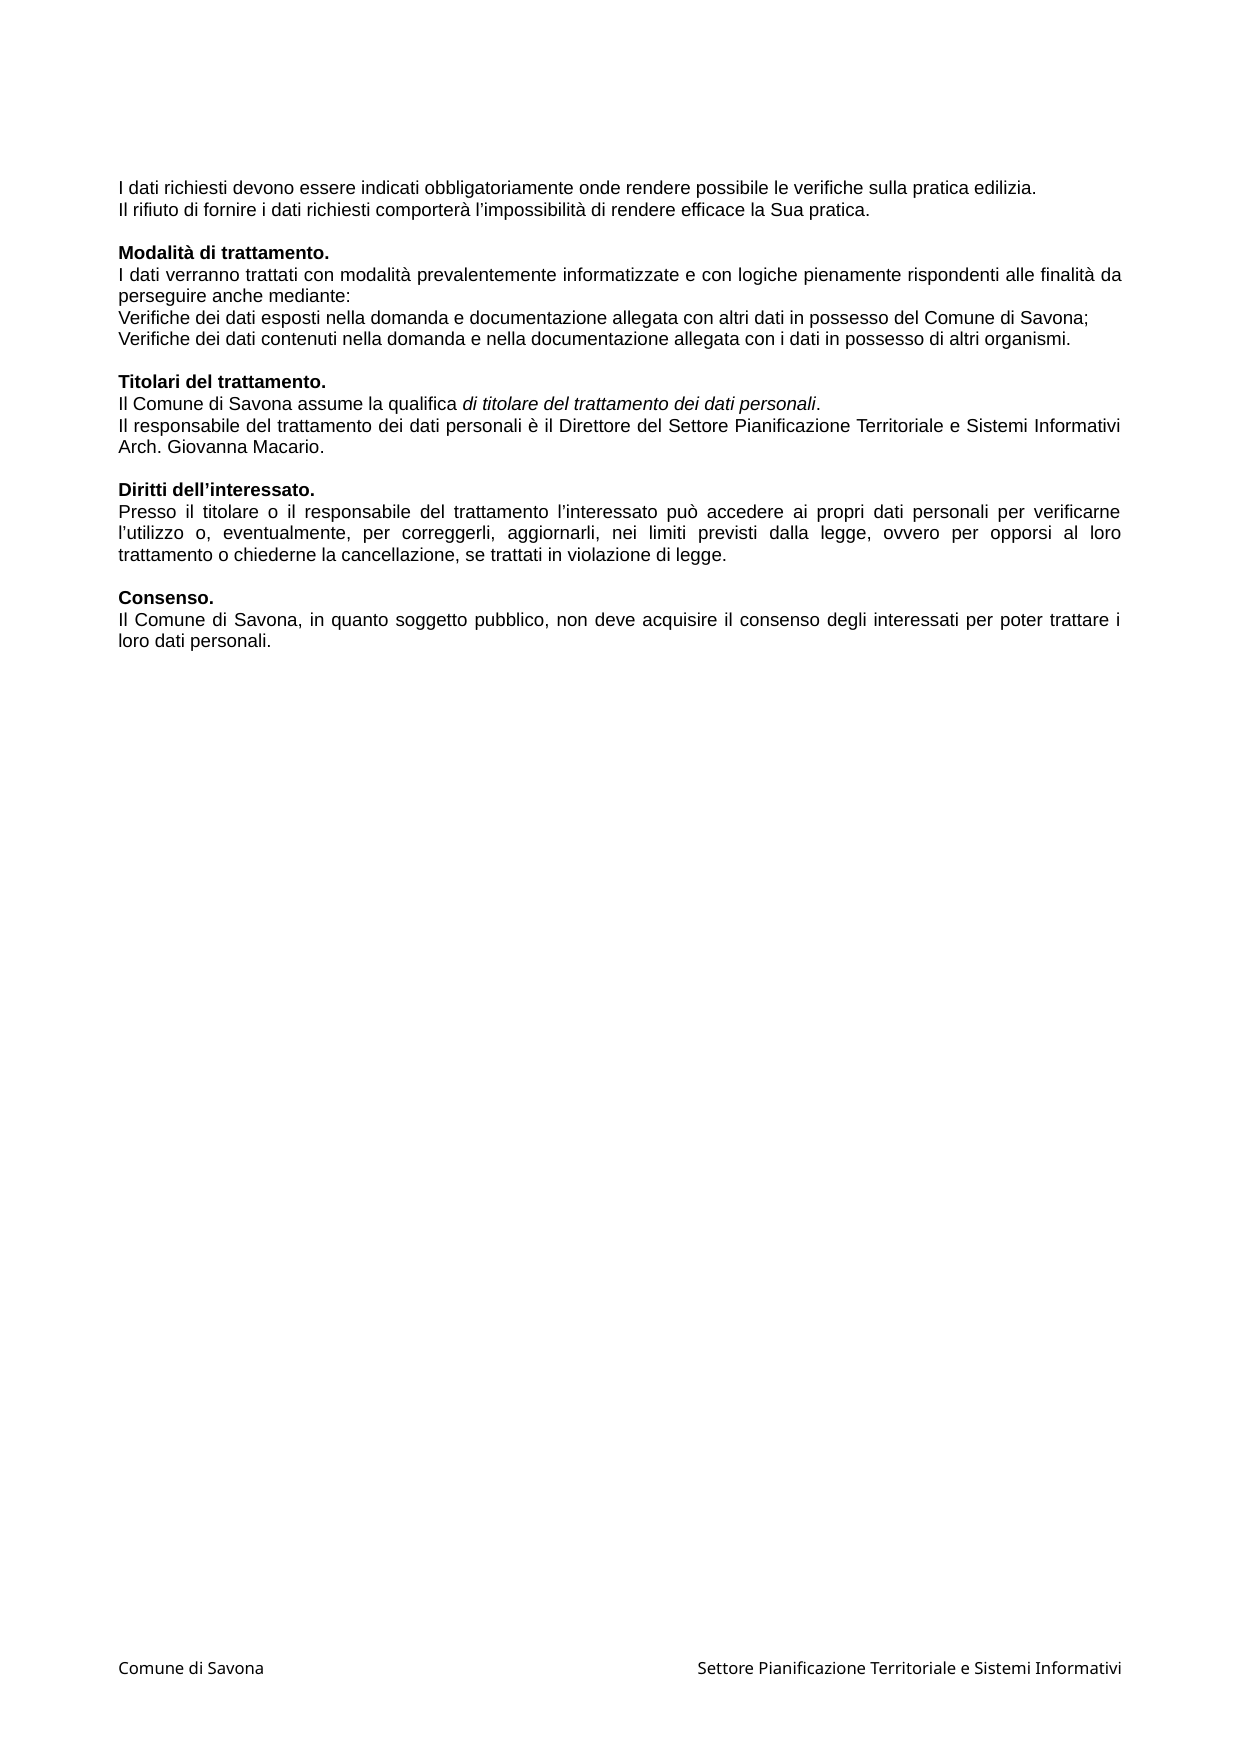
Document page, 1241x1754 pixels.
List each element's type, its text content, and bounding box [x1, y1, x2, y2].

text Il Comune di Savona assume la qualifica di titolare del trattamento dei dati personali. [118, 393, 1122, 414]
text Titolari del trattamento. [118, 371, 1122, 393]
text Diritti dell’interessato. [118, 479, 1122, 501]
text I dati richiesti devono essere indicati obbligatoriamente onde rendere possibile le verifiche sulla pratica edilizia. [118, 177, 1122, 199]
text Il Comune di Savona, in quanto soggetto pubblico, non deve acquisire il consenso degli interessati per poter trattare i loro dati personali. [118, 608, 1122, 652]
text Modalità di trattamento. [118, 242, 1122, 263]
text Verifiche dei dati esposti nella domanda e documentazione allegata con altri dati in possesso del Comune di Savona; [118, 307, 1122, 328]
text Il responsabile del trattamento dei dati personali è il Direttore del Settore Pianificazione Territoriale e Sistemi Informativi Arch. Giovanna Macario. [118, 414, 1122, 457]
text I dati verranno trattati con modalità prevalentemente informatizzate e con logiche pienamente rispondenti alle finalità da perseguire anche mediante: [118, 263, 1122, 307]
text Il rifiuto di fornire i dati richiesti comporterà l’impossibilità di rendere efficace la Sua pratica. [118, 199, 1122, 220]
text Consenso. [118, 587, 1122, 608]
text Presso il titolare o il responsabile del trattamento l’interessato può accedere ai propri dati personali per verificarne l’utilizzo o, eventualmente, per correggerli, aggiornarli, nei limiti previsti dalla legge, ovvero per opporsi al loro trattamento o chiederne la cancellazione, se trattati in violazione di legge. [118, 501, 1122, 565]
text Verifiche dei dati contenuti nella domanda e nella documentazione allegata con i dati in possesso di altri organismi. [118, 328, 1122, 350]
